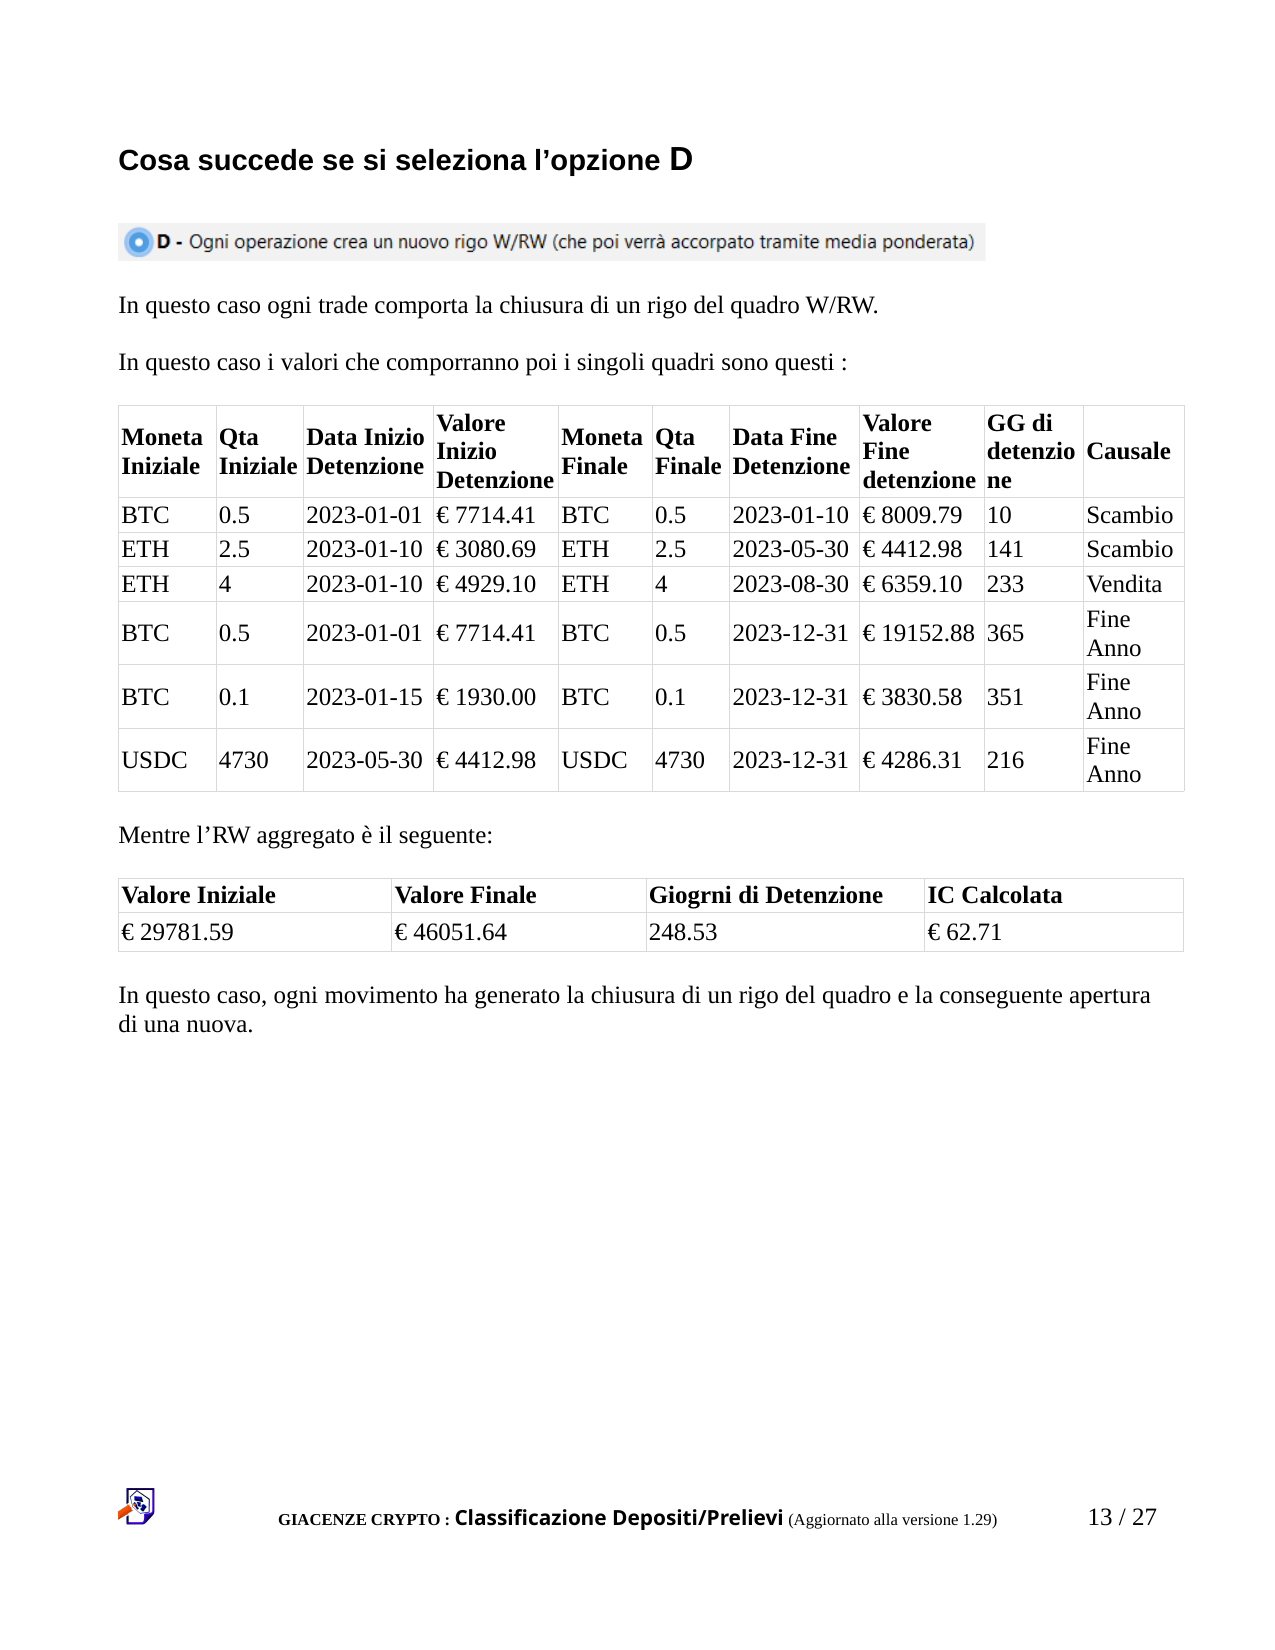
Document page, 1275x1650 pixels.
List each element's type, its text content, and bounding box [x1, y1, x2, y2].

table_cell 10 [985, 498, 1083, 532]
table_cell 2023-01-01 [304, 498, 433, 532]
table_cell € 8009.79 [860, 498, 984, 532]
table_cell BTC [119, 665, 216, 728]
table_header GG di detenzione [985, 406, 1083, 497]
table_header Valore Fine detenzione [860, 406, 984, 497]
table_cell 0.5 [217, 498, 303, 532]
table_cell 0.1 [217, 665, 303, 728]
table_cell 2023-01-10 [304, 533, 433, 566]
text Mentre l’RW aggregato è il seguente: [118, 820, 1157, 849]
table_header Giogrni di Detenzione [647, 879, 924, 912]
table_cell € 7714.41 [434, 498, 558, 532]
table_cell 2023-05-30 [730, 533, 859, 566]
table_cell ETH [119, 567, 216, 601]
table_cell € 7714.41 [434, 602, 558, 664]
table_cell 0.5 [653, 602, 729, 664]
picture [118, 223, 986, 261]
table_cell USDC [559, 729, 652, 791]
table_cell BTC [119, 602, 216, 664]
table_header Qta Iniziale [217, 406, 303, 497]
table_cell BTC [119, 498, 216, 532]
table_cell € 62.71 [925, 913, 1183, 951]
table_cell BTC [559, 665, 652, 728]
table_cell € 6359.10 [860, 567, 984, 601]
table_cell 0.5 [653, 498, 729, 532]
table_cell 2023-01-10 [730, 498, 859, 532]
table_cell 233 [985, 567, 1083, 601]
table_cell € 3080.69 [434, 533, 558, 566]
table_cell € 4412.98 [434, 729, 558, 791]
picture [118, 1488, 155, 1525]
table_cell 4 [217, 567, 303, 601]
table_cell 0.5 [217, 602, 303, 664]
table_header Valore Iniziale [119, 879, 391, 912]
table_cell 0.1 [653, 665, 729, 728]
table_header Causale [1084, 406, 1184, 497]
table_cell € 3830.58 [860, 665, 984, 728]
table_cell € 46051.64 [392, 913, 646, 951]
table_cell € 4412.98 [860, 533, 984, 566]
table_cell 4 [653, 567, 729, 601]
table_cell € 19152.88 [860, 602, 984, 664]
text In questo caso, ogni movimento ha generato la chiusura di un rigo del quadro e la conseguente apertura di una nuova. [118, 980, 1157, 1038]
table_cell € 4929.10 [434, 567, 558, 601]
table_cell € 4286.31 [860, 729, 984, 791]
table_cell 141 [985, 533, 1083, 566]
table_cell 2023-01-15 [304, 665, 433, 728]
text In questo caso i valori che comporranno poi i singoli quadri sono questi : [118, 347, 1157, 376]
table_cell ETH [559, 533, 652, 566]
table_cell 2023-12-31 [730, 665, 859, 728]
table_header Data Inizio Detenzione [304, 406, 433, 497]
table_cell 2023-01-10 [304, 567, 433, 601]
table_cell 2023-05-30 [304, 729, 433, 791]
table_cell Vendita [1084, 567, 1184, 601]
table_header IC Calcolata [925, 879, 1183, 912]
text In questo caso ogni trade comporta la chiusura di un rigo del quadro W/RW. [118, 290, 1157, 318]
table_header Qta Finale [653, 406, 729, 497]
subtitle Cosa succede se si seleziona l’opzione D [118, 139, 1157, 177]
table_cell Fine Anno [1084, 602, 1184, 664]
table_cell 351 [985, 665, 1083, 728]
table_cell 2.5 [217, 533, 303, 566]
table_header Valore Inizio Detenzione [434, 406, 558, 497]
table_cell ETH [559, 567, 652, 601]
table_cell € 1930.00 [434, 665, 558, 728]
table_cell € 29781.59 [119, 913, 391, 951]
table_cell 4730 [217, 729, 303, 791]
table_cell 2023-01-01 [304, 602, 433, 664]
table_header Moneta Finale [559, 406, 652, 497]
table_cell Fine Anno [1084, 665, 1184, 728]
table_cell 2.5 [653, 533, 729, 566]
table_header Valore Finale [392, 879, 646, 912]
table_header Data Fine Detenzione [730, 406, 859, 497]
table_cell 4730 [653, 729, 729, 791]
table_cell Scambio [1084, 533, 1184, 566]
table_cell 365 [985, 602, 1083, 664]
table_cell Fine Anno [1084, 729, 1184, 791]
table_cell Scambio [1084, 498, 1184, 532]
table_cell 2023-12-31 [730, 602, 859, 664]
table_cell BTC [559, 602, 652, 664]
table_cell 248.53 [647, 913, 924, 951]
table_cell 216 [985, 729, 1083, 791]
table_cell 2023-08-30 [730, 567, 859, 601]
table_cell USDC [119, 729, 216, 791]
table_cell BTC [559, 498, 652, 532]
table_cell 2023-12-31 [730, 729, 859, 791]
table_cell ETH [119, 533, 216, 566]
table_header Moneta Iniziale [119, 406, 216, 497]
